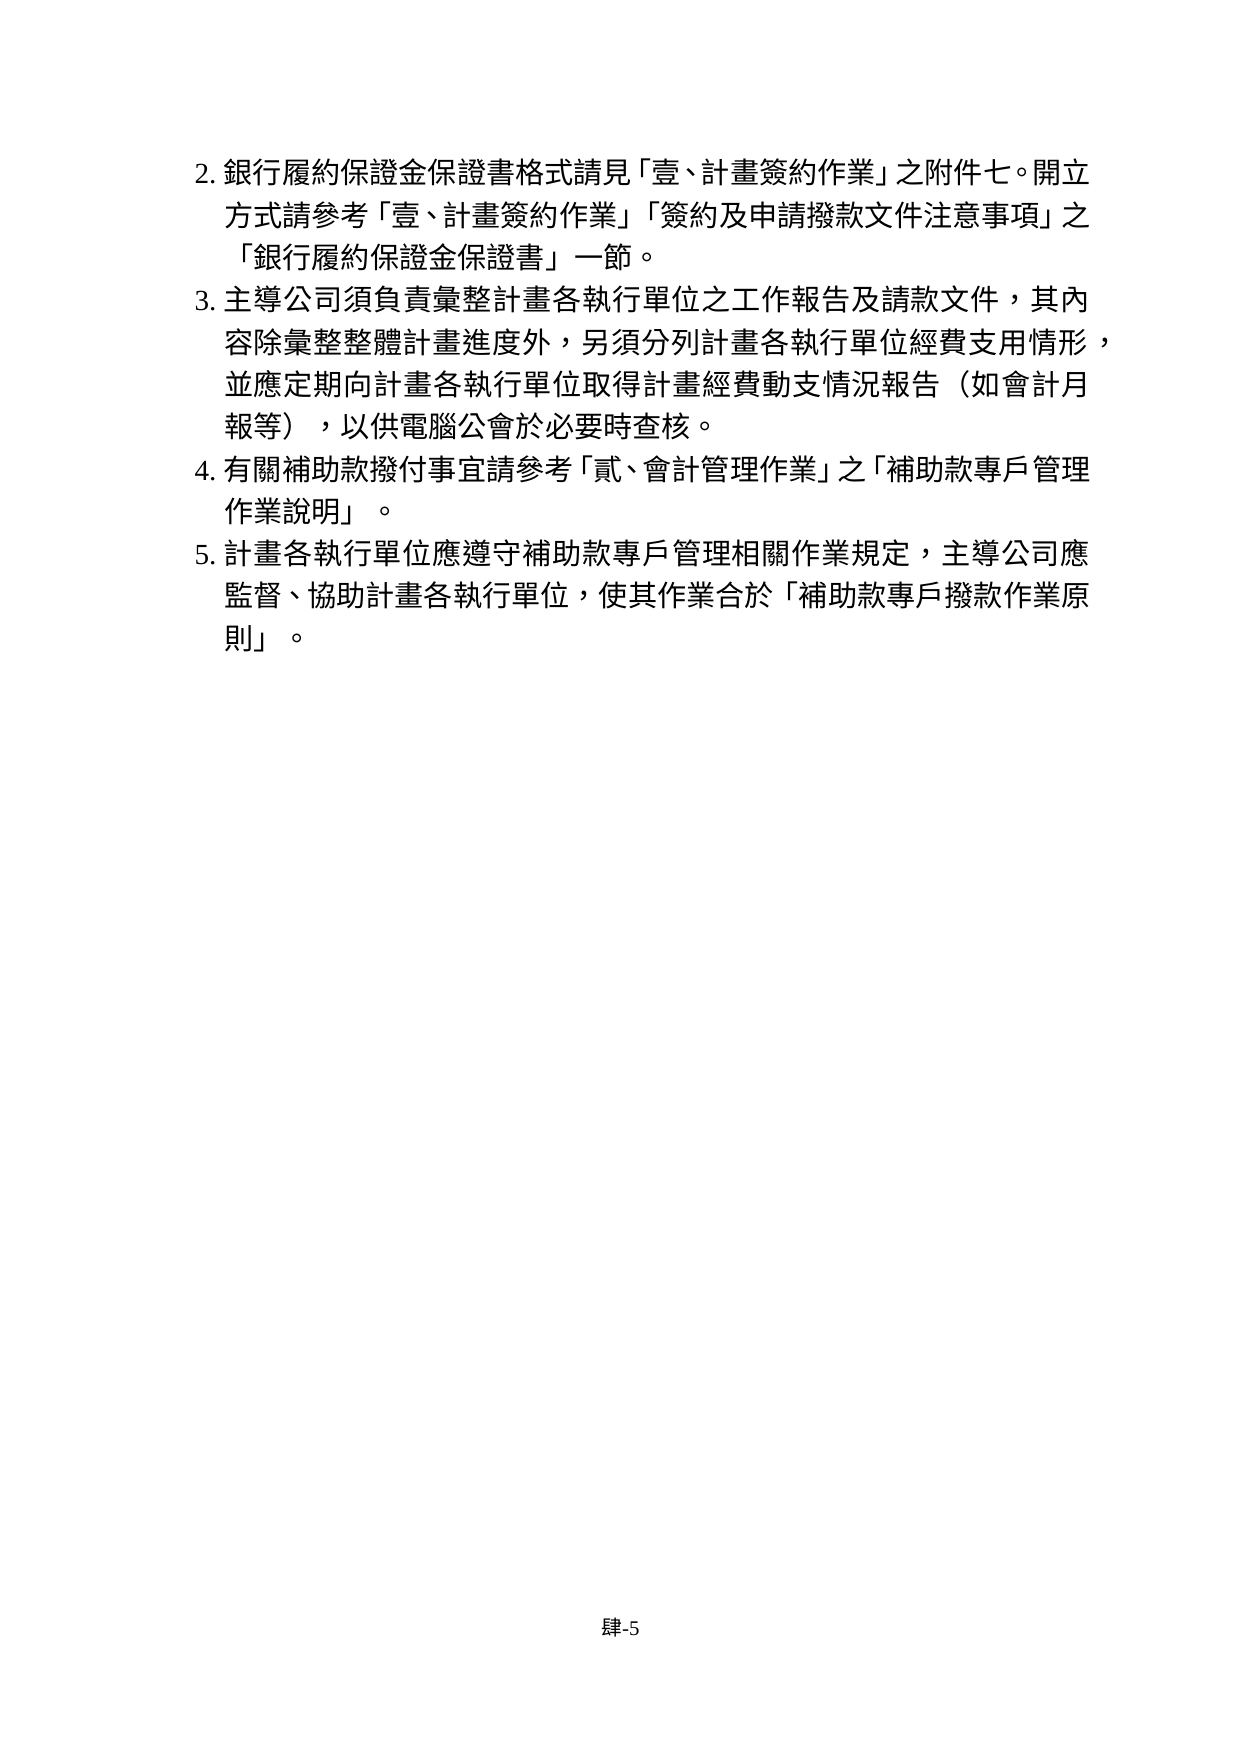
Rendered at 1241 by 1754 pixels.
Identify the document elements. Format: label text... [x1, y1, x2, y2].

list 銀行履約保證金保證書格式請見「壹、計畫簽約作業」之附件七。開立方式請參考「壹、計畫簽約作業」「簽約及申請撥款文件注意事項」之「銀行履約保證金保證書」一節。 [194, 150, 1090, 277]
list 有關補助款撥付事宜請參考「貳、會計管理作業」之「補助款專戶管理作業說明」。 [194, 446, 1090, 531]
list 計畫各執行單位應遵守補助款專戶管理相關作業規定，主導公司應監督、協助計畫各執行單位，使其作業合於「補助款專戶撥款作業原則」。 [194, 531, 1090, 657]
list 主導公司須負責彙整計畫各執行單位之工作報告及請款文件，其內容除彙整整體計畫進度外，另須分列計畫各執行單位經費支用情形，並應定期向計畫各執行單位取得計畫經費動支情況報告（如會計月報等），以供電腦公會於必要時查核。 [194, 277, 1090, 446]
